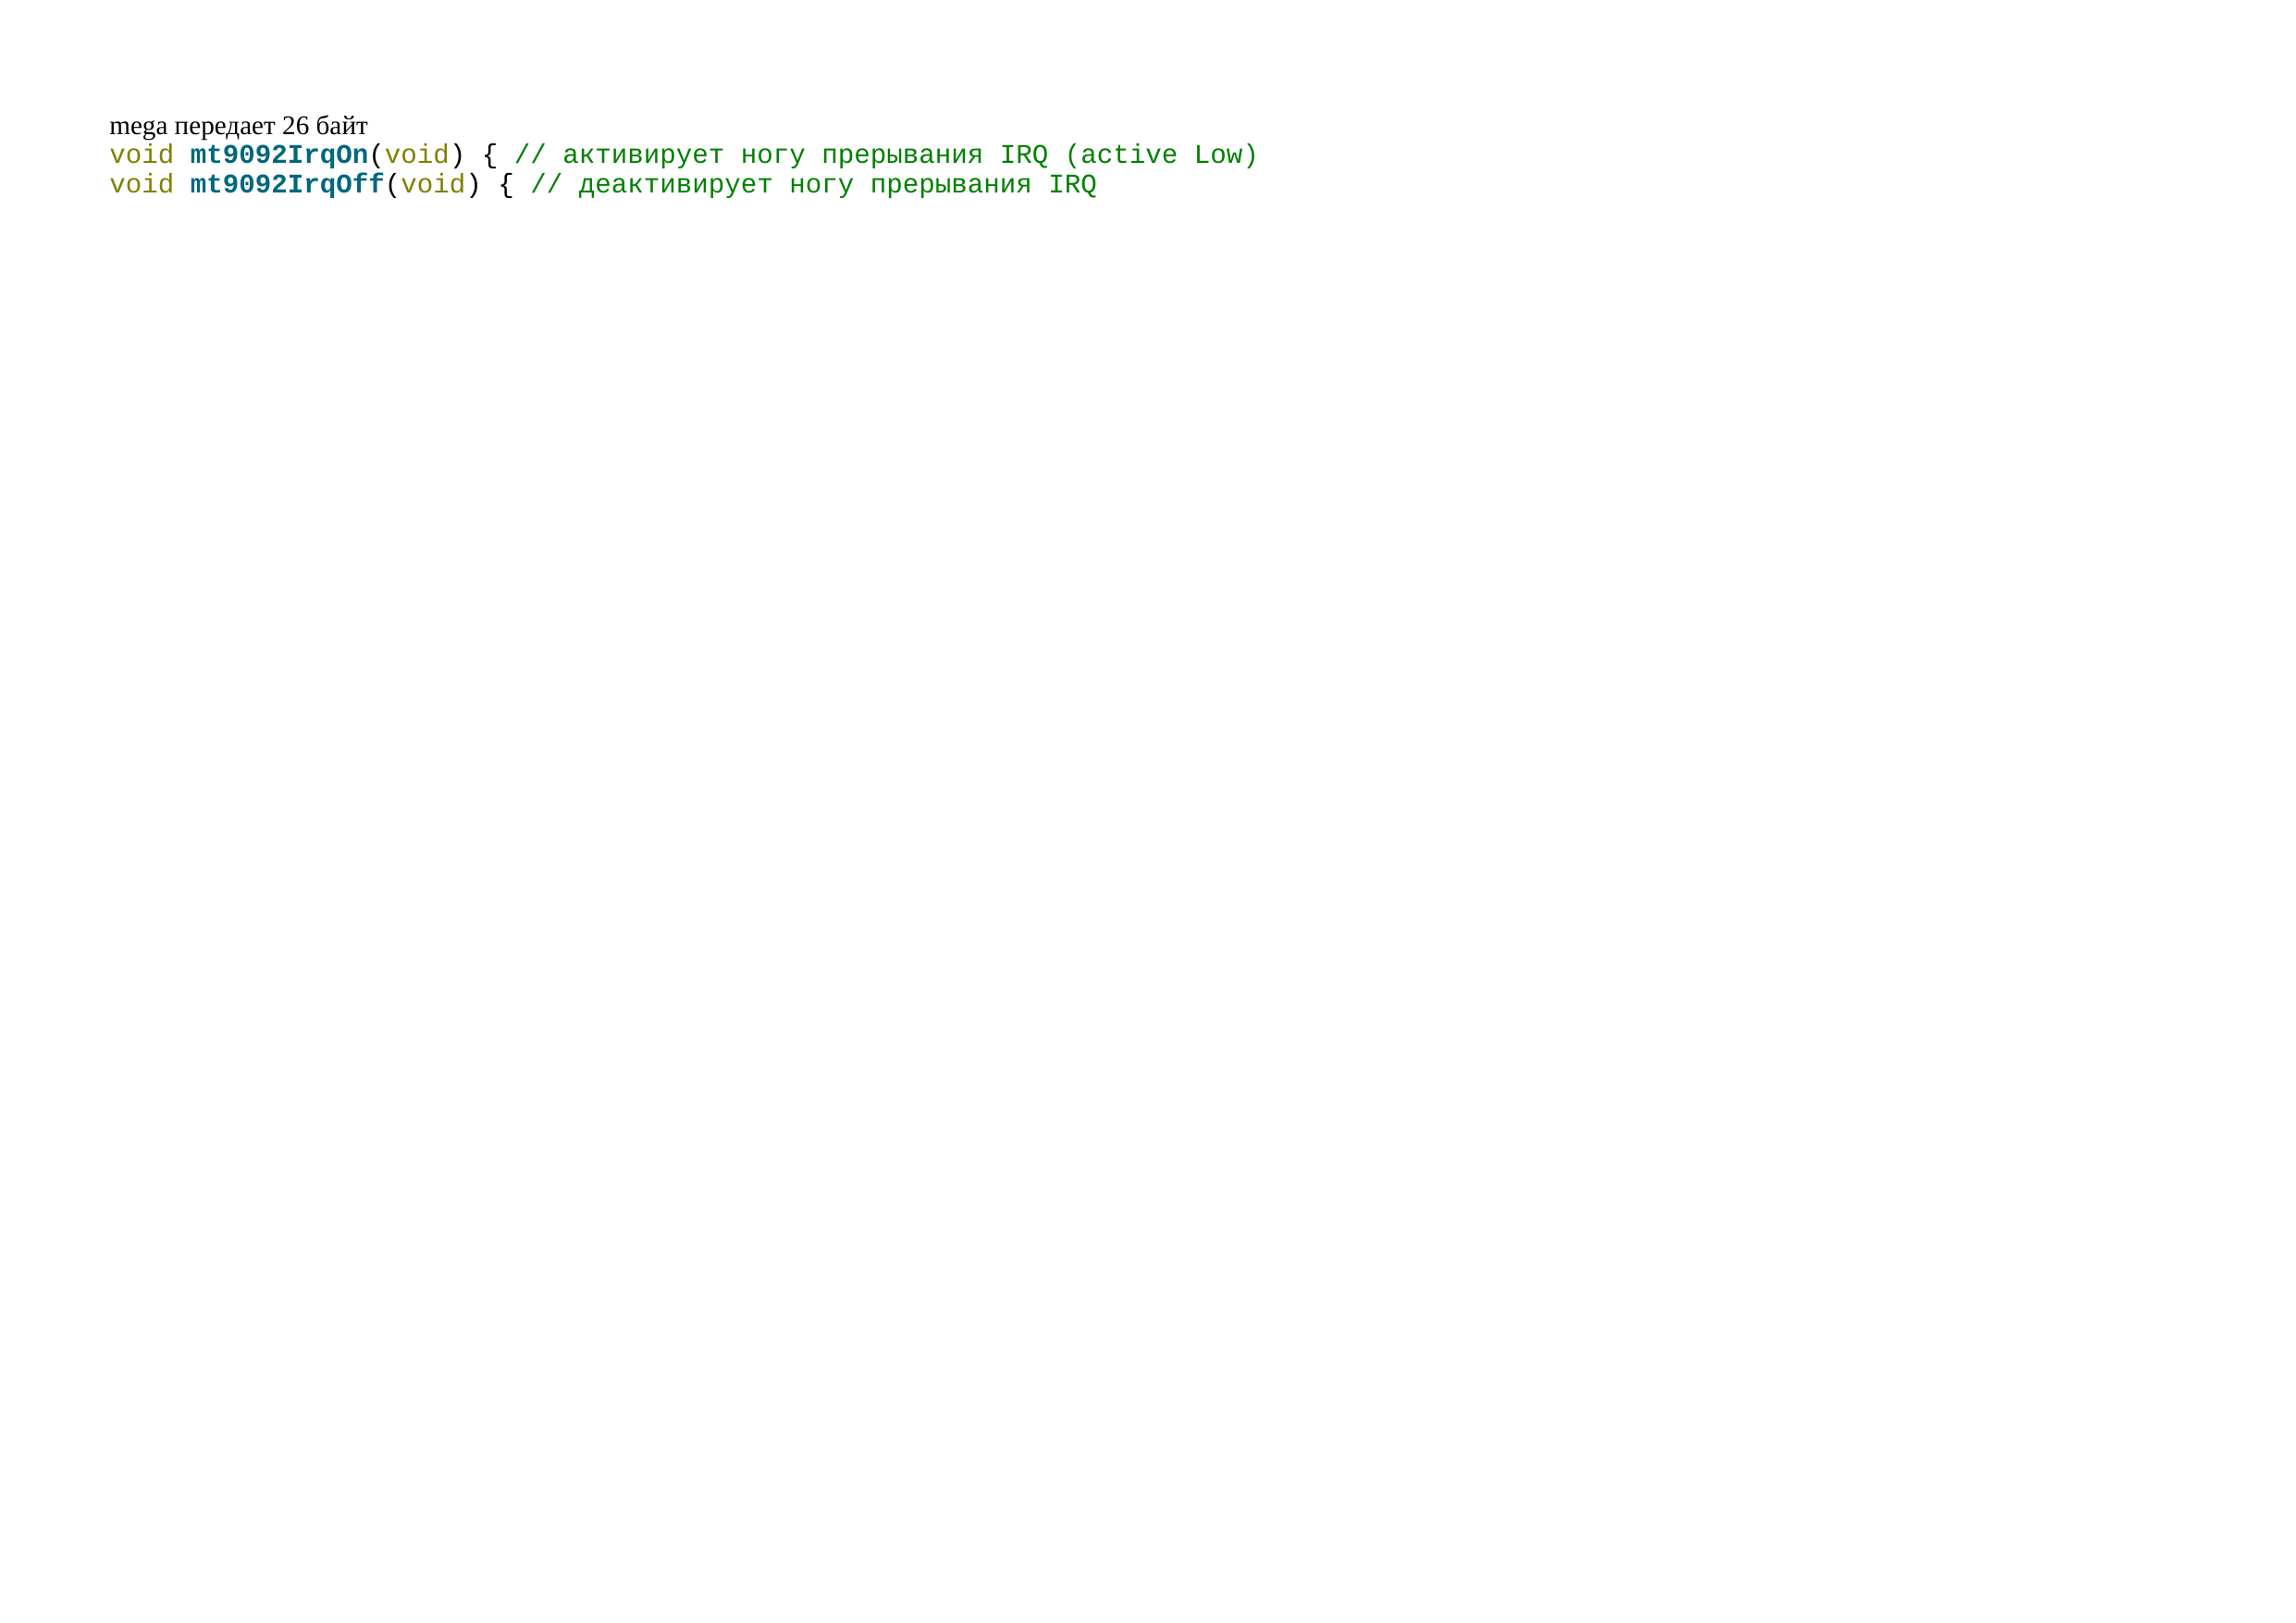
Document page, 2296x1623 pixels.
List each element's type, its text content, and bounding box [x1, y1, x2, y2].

text mega передает 26 байт [109, 109, 2186, 141]
text void mt9092IrqOn(void) { // активирует ногу прерывания IRQ (active Low) [109, 141, 2186, 171]
text void mt9092IrqOff(void) { // деактивирует ногу прерывания IRQ [109, 171, 2186, 202]
